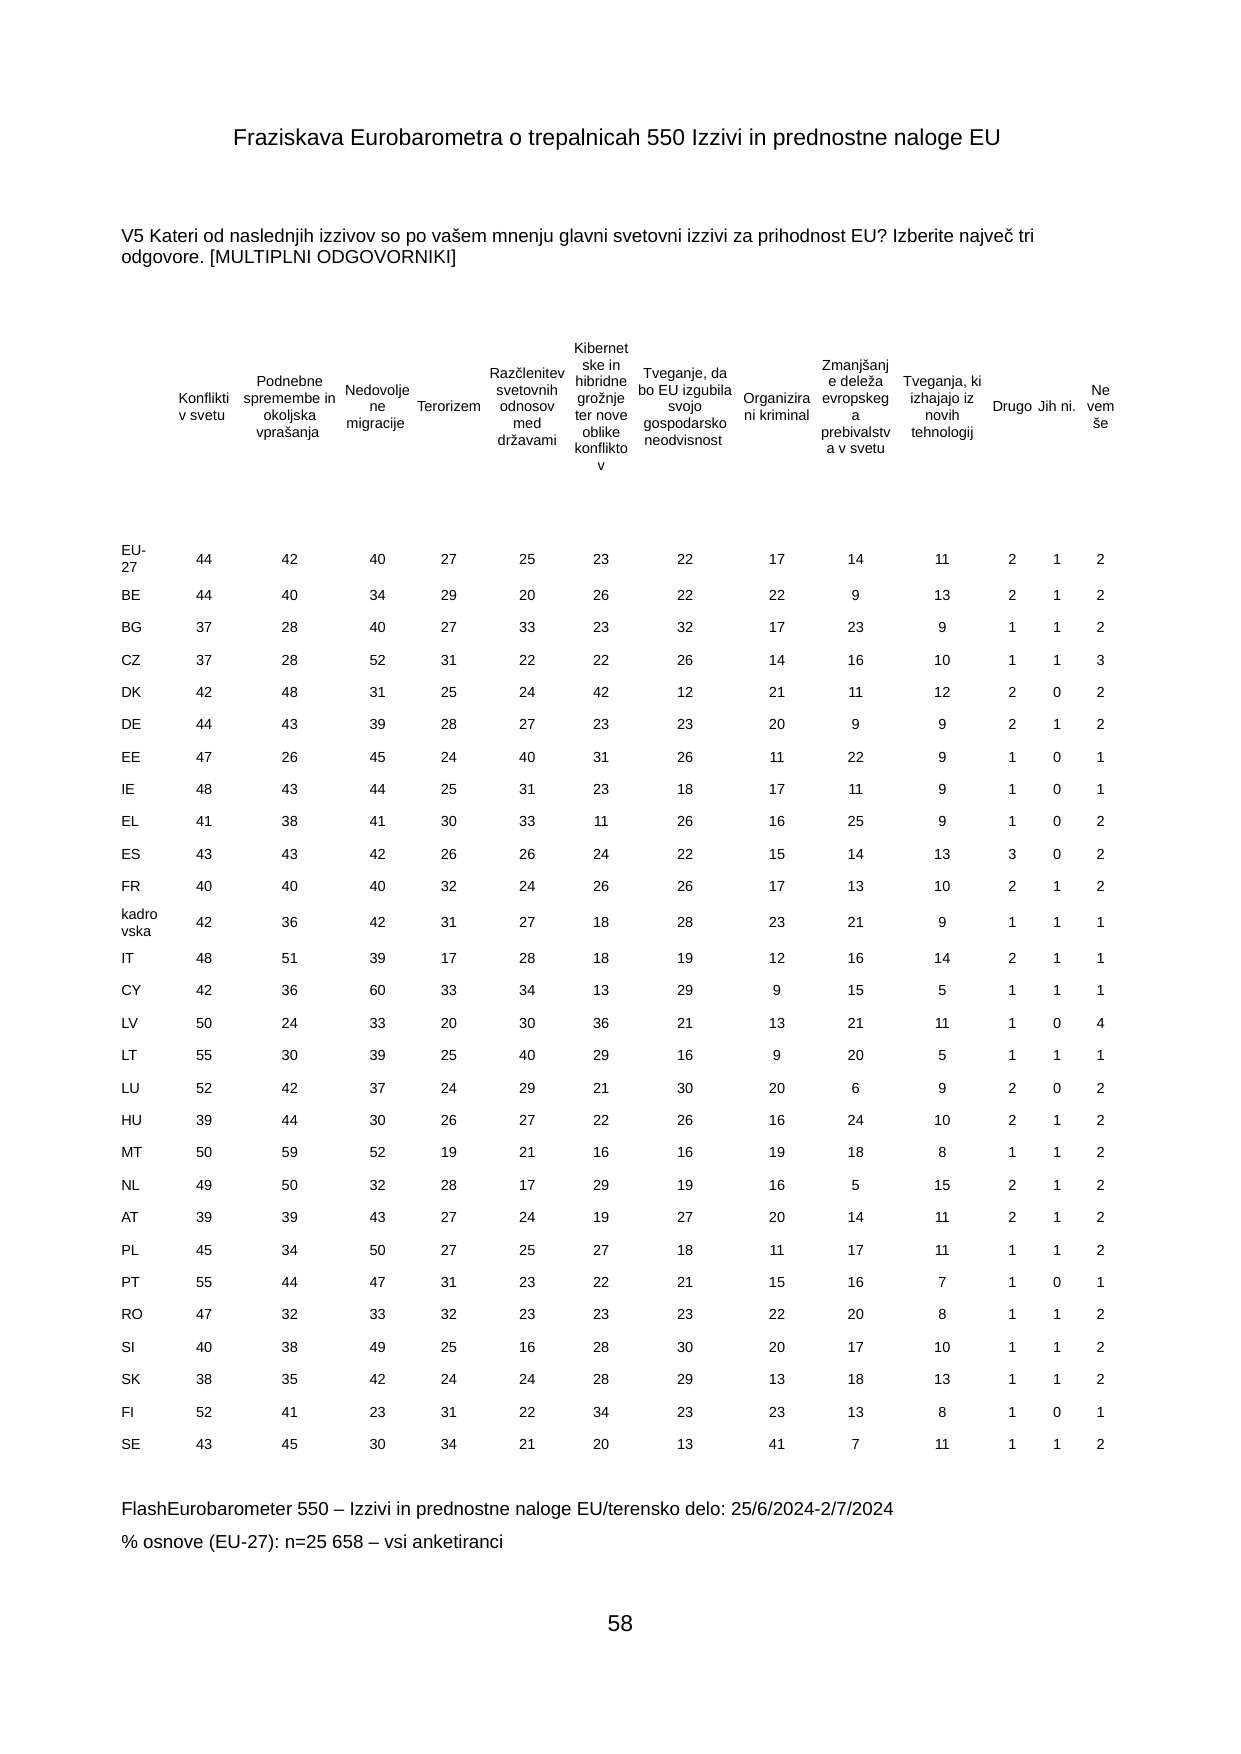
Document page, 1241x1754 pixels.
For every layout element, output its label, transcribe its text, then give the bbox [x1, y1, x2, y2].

table_cell 40 [342, 539, 413, 578]
table_cell 1 [1035, 1169, 1079, 1201]
table_cell 25 [816, 805, 895, 838]
table_cell 24 [485, 1201, 569, 1233]
table_cell [413, 1460, 484, 1493]
table_cell 32 [237, 1298, 342, 1331]
table_cell DK [118, 676, 164, 708]
table_cell 14 [816, 539, 895, 578]
table_cell 20 [413, 1007, 484, 1039]
table_cell 20 [570, 1428, 632, 1460]
table_cell 39 [171, 1104, 237, 1136]
table_cell 22 [633, 579, 737, 611]
table_cell 28 [633, 903, 737, 942]
table_cell 25 [485, 539, 569, 578]
table_cell 40 [171, 870, 237, 902]
table_cell 11 [816, 676, 895, 708]
table_cell 29 [633, 974, 737, 1007]
table_cell 22 [485, 643, 569, 676]
table_cell 23 [633, 708, 737, 741]
table_cell 2 [989, 870, 1035, 902]
table_cell [164, 1331, 171, 1363]
table_cell 47 [342, 1266, 413, 1298]
table_cell 23 [633, 1298, 737, 1331]
table_cell [164, 741, 171, 773]
table_cell 42 [237, 539, 342, 578]
table_cell 21 [816, 1007, 895, 1039]
table_cell [164, 611, 171, 643]
table_cell 9 [816, 579, 895, 611]
table_cell 20 [816, 1039, 895, 1071]
table_cell 34 [342, 579, 413, 611]
table_cell 24 [570, 838, 632, 870]
table_cell 17 [485, 1169, 569, 1201]
table_cell 26 [570, 870, 632, 902]
table_cell 26 [633, 741, 737, 773]
table_cell 25 [485, 1234, 569, 1266]
table_cell [171, 1460, 237, 1493]
table_cell 8 [895, 1395, 989, 1428]
table_cell 48 [237, 676, 342, 708]
table_cell DE [118, 708, 164, 741]
table_cell 2 [989, 579, 1035, 611]
table_cell 2 [989, 942, 1035, 974]
table_cell 30 [413, 805, 484, 838]
table_cell 20 [738, 1201, 816, 1233]
table_cell 34 [485, 974, 569, 1007]
table_cell 31 [413, 1395, 484, 1428]
table_cell 48 [171, 773, 237, 805]
table_cell 14 [816, 1201, 895, 1233]
table_cell Drugo [989, 274, 1035, 539]
table_cell 26 [633, 870, 737, 902]
table_cell 1 [989, 1007, 1035, 1039]
table_cell % osnove (EU-27): n=25 658 – vsi anketiranci [118, 1525, 1122, 1557]
table_cell 27 [413, 1201, 484, 1233]
table_cell [164, 903, 171, 942]
table_cell 16 [738, 805, 816, 838]
table_cell 27 [633, 1201, 737, 1233]
table_cell 1 [1079, 903, 1122, 942]
table_cell EE [118, 741, 164, 773]
table_cell Organizirani kriminal [738, 274, 816, 539]
table_cell 37 [342, 1071, 413, 1104]
table_cell 33 [485, 805, 569, 838]
table_cell 38 [171, 1363, 237, 1395]
table_cell 25 [413, 1331, 484, 1363]
table_cell 30 [237, 1039, 342, 1071]
table_cell 39 [237, 1201, 342, 1233]
table_cell 1 [1079, 1039, 1122, 1071]
table_cell 42 [570, 676, 632, 708]
table_cell 1 [1035, 1104, 1079, 1136]
table_cell [164, 1201, 171, 1233]
table_cell 11 [738, 741, 816, 773]
table_cell [164, 838, 171, 870]
table_cell 2 [1079, 1331, 1122, 1363]
table_cell 4 [1079, 1007, 1122, 1039]
table_cell 32 [413, 870, 484, 902]
table_cell 29 [485, 1071, 569, 1104]
table_cell 11 [895, 539, 989, 578]
table_cell 38 [237, 1331, 342, 1363]
table_cell 17 [738, 773, 816, 805]
table_cell 1 [1079, 773, 1122, 805]
table_cell 19 [738, 1136, 816, 1169]
table_cell 1 [989, 974, 1035, 1007]
table_cell 39 [342, 1039, 413, 1071]
table_cell ES [118, 838, 164, 870]
table_cell [816, 1460, 895, 1493]
table_cell 17 [738, 611, 816, 643]
table_cell LU [118, 1071, 164, 1104]
table_cell 33 [413, 974, 484, 1007]
table_cell 22 [816, 741, 895, 773]
table_cell 24 [485, 870, 569, 902]
table_cell 23 [342, 1395, 413, 1428]
table_cell [738, 1460, 816, 1493]
table_cell [164, 1266, 171, 1298]
table_cell 35 [237, 1363, 342, 1395]
table_cell 2 [1079, 805, 1122, 838]
table_cell 1 [989, 643, 1035, 676]
table_cell CY [118, 974, 164, 1007]
table_cell LT [118, 1039, 164, 1071]
table_cell [118, 1460, 164, 1493]
table_cell [989, 1460, 1035, 1493]
table_cell 43 [342, 1201, 413, 1233]
table_cell 1 [1035, 579, 1079, 611]
table_cell 28 [570, 1363, 632, 1395]
table_cell HU [118, 1104, 164, 1136]
table_cell 44 [237, 1104, 342, 1136]
table_cell 50 [171, 1007, 237, 1039]
table_cell [118, 274, 164, 539]
table_cell 49 [171, 1169, 237, 1201]
table_cell SE [118, 1428, 164, 1460]
table_cell [237, 1460, 342, 1493]
table_cell 59 [237, 1136, 342, 1169]
table_cell 22 [633, 539, 737, 578]
table_cell 24 [816, 1104, 895, 1136]
table_cell 23 [816, 611, 895, 643]
table_cell 33 [342, 1298, 413, 1331]
table_cell 16 [816, 942, 895, 974]
table_cell 11 [738, 1234, 816, 1266]
table_cell 9 [895, 611, 989, 643]
table_cell 11 [895, 1428, 989, 1460]
table_cell 40 [237, 870, 342, 902]
table_cell 2 [989, 1104, 1035, 1136]
table_cell 20 [738, 708, 816, 741]
table_cell 1 [1035, 643, 1079, 676]
table_cell [342, 1460, 413, 1493]
table_cell 18 [570, 903, 632, 942]
table_cell 23 [570, 539, 632, 578]
table_cell 24 [485, 1363, 569, 1395]
table_cell 43 [171, 838, 237, 870]
table_cell Kibernetske in hibridne grožnje ter nove oblike konfliktov [570, 274, 632, 539]
table_cell 39 [342, 942, 413, 974]
table_cell [164, 1395, 171, 1428]
table_cell SK [118, 1363, 164, 1395]
table_cell 1 [989, 805, 1035, 838]
table_cell 42 [342, 838, 413, 870]
table_cell 10 [895, 643, 989, 676]
table_cell 39 [342, 708, 413, 741]
table_cell 1 [989, 1395, 1035, 1428]
table_cell 23 [738, 1395, 816, 1428]
table_cell 1 [989, 1136, 1035, 1169]
table_cell 26 [413, 1104, 484, 1136]
table_cell 30 [633, 1071, 737, 1104]
table_cell [633, 1460, 737, 1493]
table_cell Jih ni. [1035, 274, 1079, 539]
table_cell 10 [895, 1104, 989, 1136]
table_cell 1 [1035, 611, 1079, 643]
table_cell [1079, 1460, 1122, 1493]
table_cell 1 [1079, 942, 1122, 974]
table_cell 23 [570, 1298, 632, 1331]
table_cell 19 [633, 942, 737, 974]
table_cell 1 [1035, 1234, 1079, 1266]
table_cell [164, 773, 171, 805]
table_cell FI [118, 1395, 164, 1428]
table_cell FlashEurobarometer 550 – Izzivi in prednostne naloge EU/terensko delo: 25/6/2024-2/7/2024 [118, 1493, 1122, 1525]
table_cell 20 [738, 1071, 816, 1104]
table_cell 22 [738, 579, 816, 611]
table_cell 25 [413, 676, 484, 708]
table_cell 13 [895, 838, 989, 870]
table_cell [164, 974, 171, 1007]
table_cell 50 [342, 1234, 413, 1266]
table_cell 23 [738, 903, 816, 942]
table_cell MT [118, 1136, 164, 1169]
table_cell 49 [342, 1331, 413, 1363]
table_cell 1 [1035, 1298, 1079, 1331]
table_cell 43 [237, 773, 342, 805]
table_cell 5 [895, 1039, 989, 1071]
table_cell 28 [413, 1169, 484, 1201]
table_cell 16 [816, 1266, 895, 1298]
table_cell 0 [1035, 676, 1079, 708]
table_cell RO [118, 1298, 164, 1331]
table_cell 23 [570, 773, 632, 805]
table_cell 29 [633, 1363, 737, 1395]
table_cell 38 [237, 805, 342, 838]
table_cell 27 [413, 539, 484, 578]
table_cell 9 [895, 805, 989, 838]
table_cell 21 [570, 1071, 632, 1104]
table_cell 31 [342, 676, 413, 708]
table_cell 28 [237, 611, 342, 643]
table_cell 28 [570, 1331, 632, 1363]
table_cell 1 [989, 1331, 1035, 1363]
table_cell 18 [570, 942, 632, 974]
table_cell 23 [570, 611, 632, 643]
table_cell 40 [171, 1331, 237, 1363]
table_cell 34 [570, 1395, 632, 1428]
table_cell 36 [570, 1007, 632, 1039]
table_cell 18 [816, 1136, 895, 1169]
table_cell 42 [171, 676, 237, 708]
table_cell [164, 579, 171, 611]
table_cell [164, 539, 171, 578]
table_cell 21 [485, 1428, 569, 1460]
table_cell 15 [738, 1266, 816, 1298]
table_cell 32 [633, 611, 737, 643]
table_cell 41 [738, 1428, 816, 1460]
table_cell 31 [485, 773, 569, 805]
table_cell 18 [816, 1363, 895, 1395]
table_cell 1 [1035, 1331, 1079, 1363]
table_cell 45 [171, 1234, 237, 1266]
table_cell Tveganja, ki izhajajo iz novih tehnologij [895, 274, 989, 539]
table_cell [164, 643, 171, 676]
table_cell PL [118, 1234, 164, 1266]
table_cell 2 [1079, 1104, 1122, 1136]
table_cell 26 [633, 1104, 737, 1136]
table_cell Nedovoljene migracije [342, 274, 413, 539]
table_cell 28 [413, 708, 484, 741]
table_cell NL [118, 1169, 164, 1201]
table_cell 44 [171, 539, 237, 578]
table_cell 13 [738, 1363, 816, 1395]
table_cell 22 [570, 643, 632, 676]
table_cell 2 [1079, 870, 1122, 902]
table_cell 25 [413, 773, 484, 805]
table_cell 41 [342, 805, 413, 838]
table_cell [164, 942, 171, 974]
table_cell 24 [413, 741, 484, 773]
table_cell 2 [989, 1071, 1035, 1104]
table_cell 50 [171, 1136, 237, 1169]
table_cell 2 [1079, 579, 1122, 611]
table_cell 13 [816, 870, 895, 902]
table_cell LV [118, 1007, 164, 1039]
table_cell 2 [989, 708, 1035, 741]
table_cell 20 [816, 1298, 895, 1331]
table_cell 3 [1079, 643, 1122, 676]
table_cell [164, 1136, 171, 1169]
table_cell 44 [171, 708, 237, 741]
table_cell [164, 708, 171, 741]
table_cell 48 [171, 942, 237, 974]
table_cell 30 [342, 1104, 413, 1136]
table_cell 19 [413, 1136, 484, 1169]
table_cell 47 [171, 741, 237, 773]
table_cell 60 [342, 974, 413, 1007]
table_cell 1 [989, 1363, 1035, 1395]
table_cell 28 [237, 643, 342, 676]
table_cell 2 [1079, 1298, 1122, 1331]
table_cell kadrovska [118, 903, 164, 942]
table_cell 40 [485, 1039, 569, 1071]
table_cell 14 [816, 838, 895, 870]
table_cell 2 [1079, 1234, 1122, 1266]
table_cell 22 [570, 1266, 632, 1298]
table_cell 29 [570, 1039, 632, 1071]
table_cell [164, 1169, 171, 1201]
table_cell Ne vem še [1079, 274, 1122, 539]
table_cell [164, 1007, 171, 1039]
table_cell 21 [816, 903, 895, 942]
table_cell 11 [570, 805, 632, 838]
table_cell 41 [237, 1395, 342, 1428]
table_cell 24 [413, 1071, 484, 1104]
table_cell 1 [1035, 942, 1079, 974]
table_cell 7 [816, 1428, 895, 1460]
table_cell 9 [738, 974, 816, 1007]
table_cell [164, 676, 171, 708]
table_cell 32 [413, 1298, 484, 1331]
table_cell 16 [633, 1136, 737, 1169]
table_cell 45 [342, 741, 413, 773]
table_cell 16 [816, 643, 895, 676]
table_cell 44 [237, 1266, 342, 1298]
table_cell 1 [989, 1428, 1035, 1460]
table_cell 9 [816, 708, 895, 741]
table_cell 27 [485, 708, 569, 741]
table_cell 44 [342, 773, 413, 805]
table_cell 3 [989, 838, 1035, 870]
table_cell 16 [633, 1039, 737, 1071]
table_cell 43 [171, 1428, 237, 1460]
table_cell 9 [895, 903, 989, 942]
table_cell 44 [171, 579, 237, 611]
table_cell 24 [485, 676, 569, 708]
table_cell 31 [413, 1266, 484, 1298]
table_cell 2 [1079, 539, 1122, 578]
table_cell 26 [237, 741, 342, 773]
table_cell 43 [237, 708, 342, 741]
table_cell 5 [816, 1169, 895, 1201]
table_cell 16 [738, 1169, 816, 1201]
table_cell 1 [1079, 741, 1122, 773]
table_cell 0 [1035, 773, 1079, 805]
table_cell 1 [1035, 1201, 1079, 1233]
table_cell 18 [633, 773, 737, 805]
table_cell 26 [413, 838, 484, 870]
table_cell 40 [342, 611, 413, 643]
table_cell 29 [570, 1169, 632, 1201]
table_cell 36 [237, 903, 342, 942]
table_cell 31 [413, 903, 484, 942]
table_cell 21 [633, 1266, 737, 1298]
table_cell 13 [570, 974, 632, 1007]
table_cell 21 [633, 1007, 737, 1039]
table_cell Tveganje, da bo EU izgubila svojo gospodarsko neodvisnost [633, 274, 737, 539]
table_cell 1 [1035, 870, 1079, 902]
table_cell 30 [485, 1007, 569, 1039]
table_cell 1 [1035, 708, 1079, 741]
table_cell 1 [1079, 1395, 1122, 1428]
table_cell 51 [237, 942, 342, 974]
table_cell 1 [989, 903, 1035, 942]
table_cell 0 [1035, 741, 1079, 773]
table_cell 20 [485, 579, 569, 611]
table_cell EU-27 [118, 539, 164, 578]
table_cell [164, 1363, 171, 1395]
table_cell 1 [1079, 1266, 1122, 1298]
table_cell 1 [1035, 1363, 1079, 1395]
table_cell 26 [485, 838, 569, 870]
table_cell EL [118, 805, 164, 838]
table_cell 23 [633, 1395, 737, 1428]
table_cell 40 [342, 870, 413, 902]
table_cell 2 [1079, 1428, 1122, 1460]
table_cell PT [118, 1266, 164, 1298]
table_cell 0 [1035, 1395, 1079, 1428]
table_cell 13 [738, 1007, 816, 1039]
table_cell 9 [895, 1071, 989, 1104]
table_cell Razčlenitev svetovnih odnosov med državami [485, 274, 569, 539]
table_cell 34 [413, 1428, 484, 1460]
table_cell 42 [237, 1071, 342, 1104]
table_cell 27 [413, 1234, 484, 1266]
table_cell 23 [570, 708, 632, 741]
table_cell CZ [118, 643, 164, 676]
table_cell 43 [237, 838, 342, 870]
table_cell 15 [816, 974, 895, 1007]
table_cell 19 [633, 1169, 737, 1201]
table_cell 52 [342, 1136, 413, 1169]
table_cell 1 [1035, 1039, 1079, 1071]
table_cell [570, 1460, 632, 1493]
table_cell [164, 1234, 171, 1266]
table_cell 9 [895, 741, 989, 773]
table_cell 27 [485, 1104, 569, 1136]
table_cell 1 [989, 1234, 1035, 1266]
table_cell 17 [816, 1234, 895, 1266]
table_cell 1 [1079, 974, 1122, 1007]
table_cell 14 [895, 942, 989, 974]
table_cell 17 [816, 1331, 895, 1363]
table_cell IT [118, 942, 164, 974]
table_cell 9 [738, 1039, 816, 1071]
table_cell 11 [816, 773, 895, 805]
table_cell 33 [485, 611, 569, 643]
table_cell 2 [1079, 1071, 1122, 1104]
table_cell 12 [738, 942, 816, 974]
table_cell [164, 1298, 171, 1331]
table_cell 1 [1035, 1428, 1079, 1460]
table_cell [164, 1428, 171, 1460]
table_cell 19 [570, 1201, 632, 1233]
table_cell 0 [1035, 838, 1079, 870]
table_cell 25 [413, 1039, 484, 1071]
table_cell 30 [342, 1428, 413, 1460]
table_cell 50 [237, 1169, 342, 1201]
table_cell 1 [1035, 1136, 1079, 1169]
table_cell 2 [1079, 676, 1122, 708]
table_cell 9 [895, 773, 989, 805]
table_cell 0 [1035, 1007, 1079, 1039]
table_cell 6 [816, 1071, 895, 1104]
table_cell 12 [633, 676, 737, 708]
table_cell 45 [237, 1428, 342, 1460]
table_cell 21 [738, 676, 816, 708]
table_cell 42 [342, 903, 413, 942]
table_cell 1 [989, 1266, 1035, 1298]
table_cell IE [118, 773, 164, 805]
table_cell 11 [895, 1007, 989, 1039]
table_cell [164, 1071, 171, 1104]
table_cell 2 [1079, 708, 1122, 741]
table_cell 10 [895, 870, 989, 902]
table_cell 31 [413, 643, 484, 676]
table_cell FR [118, 870, 164, 902]
table_cell 24 [237, 1007, 342, 1039]
table_cell 18 [633, 1234, 737, 1266]
table_cell [164, 1104, 171, 1136]
table_cell 23 [485, 1298, 569, 1331]
table_cell 2 [989, 539, 1035, 578]
table_cell [164, 1460, 171, 1493]
table_cell 29 [413, 579, 484, 611]
table_cell 2 [1079, 838, 1122, 870]
table_cell 40 [485, 741, 569, 773]
table_cell 37 [171, 611, 237, 643]
table_cell 26 [633, 643, 737, 676]
table_cell 11 [895, 1201, 989, 1233]
table_cell [164, 274, 171, 539]
table_cell 55 [171, 1266, 237, 1298]
table_cell 22 [738, 1298, 816, 1331]
table_cell 13 [633, 1428, 737, 1460]
table_cell 52 [171, 1395, 237, 1428]
table_cell 1 [1035, 903, 1079, 942]
table_cell 32 [342, 1169, 413, 1201]
table_cell 27 [570, 1234, 632, 1266]
table_cell 1 [1035, 974, 1079, 1007]
table_cell 30 [633, 1331, 737, 1363]
table_cell 7 [895, 1266, 989, 1298]
table_cell 52 [171, 1071, 237, 1104]
table_cell 55 [171, 1039, 237, 1071]
table_cell 11 [895, 1234, 989, 1266]
table_cell 9 [895, 708, 989, 741]
table_cell 14 [738, 643, 816, 676]
table_cell 23 [485, 1266, 569, 1298]
table_header V5 Kateri od naslednjih izzivov so po vašem mnenju glavni svetovni izzivi za prihodnost EU? Izberite največ tri odgovore. [MULTIPLNI ODGOVORNIKI] [118, 218, 1122, 274]
table_cell [164, 870, 171, 902]
table_cell 39 [171, 1201, 237, 1233]
table_cell 41 [171, 805, 237, 838]
table_cell 15 [895, 1169, 989, 1201]
table_cell [895, 1460, 989, 1493]
table_cell AT [118, 1201, 164, 1233]
table_cell 22 [633, 838, 737, 870]
table_cell SI [118, 1331, 164, 1363]
table_cell 2 [989, 1169, 1035, 1201]
table_cell 17 [413, 942, 484, 974]
table_cell 37 [171, 643, 237, 676]
table_cell Podnebne spremembe in okoljska vprašanja [237, 274, 342, 539]
table_cell 17 [738, 870, 816, 902]
table_cell 13 [816, 1395, 895, 1428]
table_cell 2 [1079, 1136, 1122, 1169]
table_cell 2 [1079, 1169, 1122, 1201]
table_cell 22 [485, 1395, 569, 1428]
table_cell [1035, 1460, 1079, 1493]
table_cell 2 [989, 1201, 1035, 1233]
table_cell 42 [171, 903, 237, 942]
table_cell 0 [1035, 1266, 1079, 1298]
table_cell 21 [485, 1136, 569, 1169]
table_cell 27 [413, 611, 484, 643]
table_cell 2 [1079, 1201, 1122, 1233]
table_cell 10 [895, 1331, 989, 1363]
table_cell 22 [570, 1104, 632, 1136]
table_cell 0 [1035, 805, 1079, 838]
table_cell 33 [342, 1007, 413, 1039]
table_cell 42 [342, 1363, 413, 1395]
table_cell BG [118, 611, 164, 643]
table_cell 27 [485, 903, 569, 942]
table_cell 13 [895, 1363, 989, 1395]
table_cell 8 [895, 1136, 989, 1169]
table_cell 47 [171, 1298, 237, 1331]
table_cell [164, 1039, 171, 1071]
table_cell Terorizem [413, 274, 484, 539]
table_cell 0 [1035, 1071, 1079, 1104]
table_cell 34 [237, 1234, 342, 1266]
table_cell 26 [633, 805, 737, 838]
table_cell 16 [485, 1331, 569, 1363]
table_cell 2 [1079, 611, 1122, 643]
table_cell 52 [342, 643, 413, 676]
table_cell 13 [895, 579, 989, 611]
table_cell 2 [989, 676, 1035, 708]
table_cell 28 [485, 942, 569, 974]
table_cell 1 [989, 1039, 1035, 1071]
table_cell 20 [738, 1331, 816, 1363]
table_cell 12 [895, 676, 989, 708]
table_cell 40 [237, 579, 342, 611]
table_cell 16 [570, 1136, 632, 1169]
table_cell 1 [989, 1298, 1035, 1331]
table_cell 1 [1035, 539, 1079, 578]
table_cell 2 [1079, 1363, 1122, 1395]
table_cell 26 [570, 579, 632, 611]
table_cell 1 [989, 773, 1035, 805]
table_cell 15 [738, 838, 816, 870]
table_cell 24 [413, 1363, 484, 1395]
table_cell [164, 805, 171, 838]
table_cell Zmanjšanje deleža evropskega prebivalstva v svetu [816, 274, 895, 539]
table_cell 42 [171, 974, 237, 1007]
table_cell 1 [989, 611, 1035, 643]
table_cell BE [118, 579, 164, 611]
table_cell Konflikti v svetu [171, 274, 237, 539]
table_cell 31 [570, 741, 632, 773]
table_cell 16 [738, 1104, 816, 1136]
table_cell 5 [895, 974, 989, 1007]
table_cell 8 [895, 1298, 989, 1331]
table_cell [485, 1460, 569, 1493]
table_cell 1 [989, 741, 1035, 773]
table_cell 36 [237, 974, 342, 1007]
table_cell 17 [738, 539, 816, 578]
